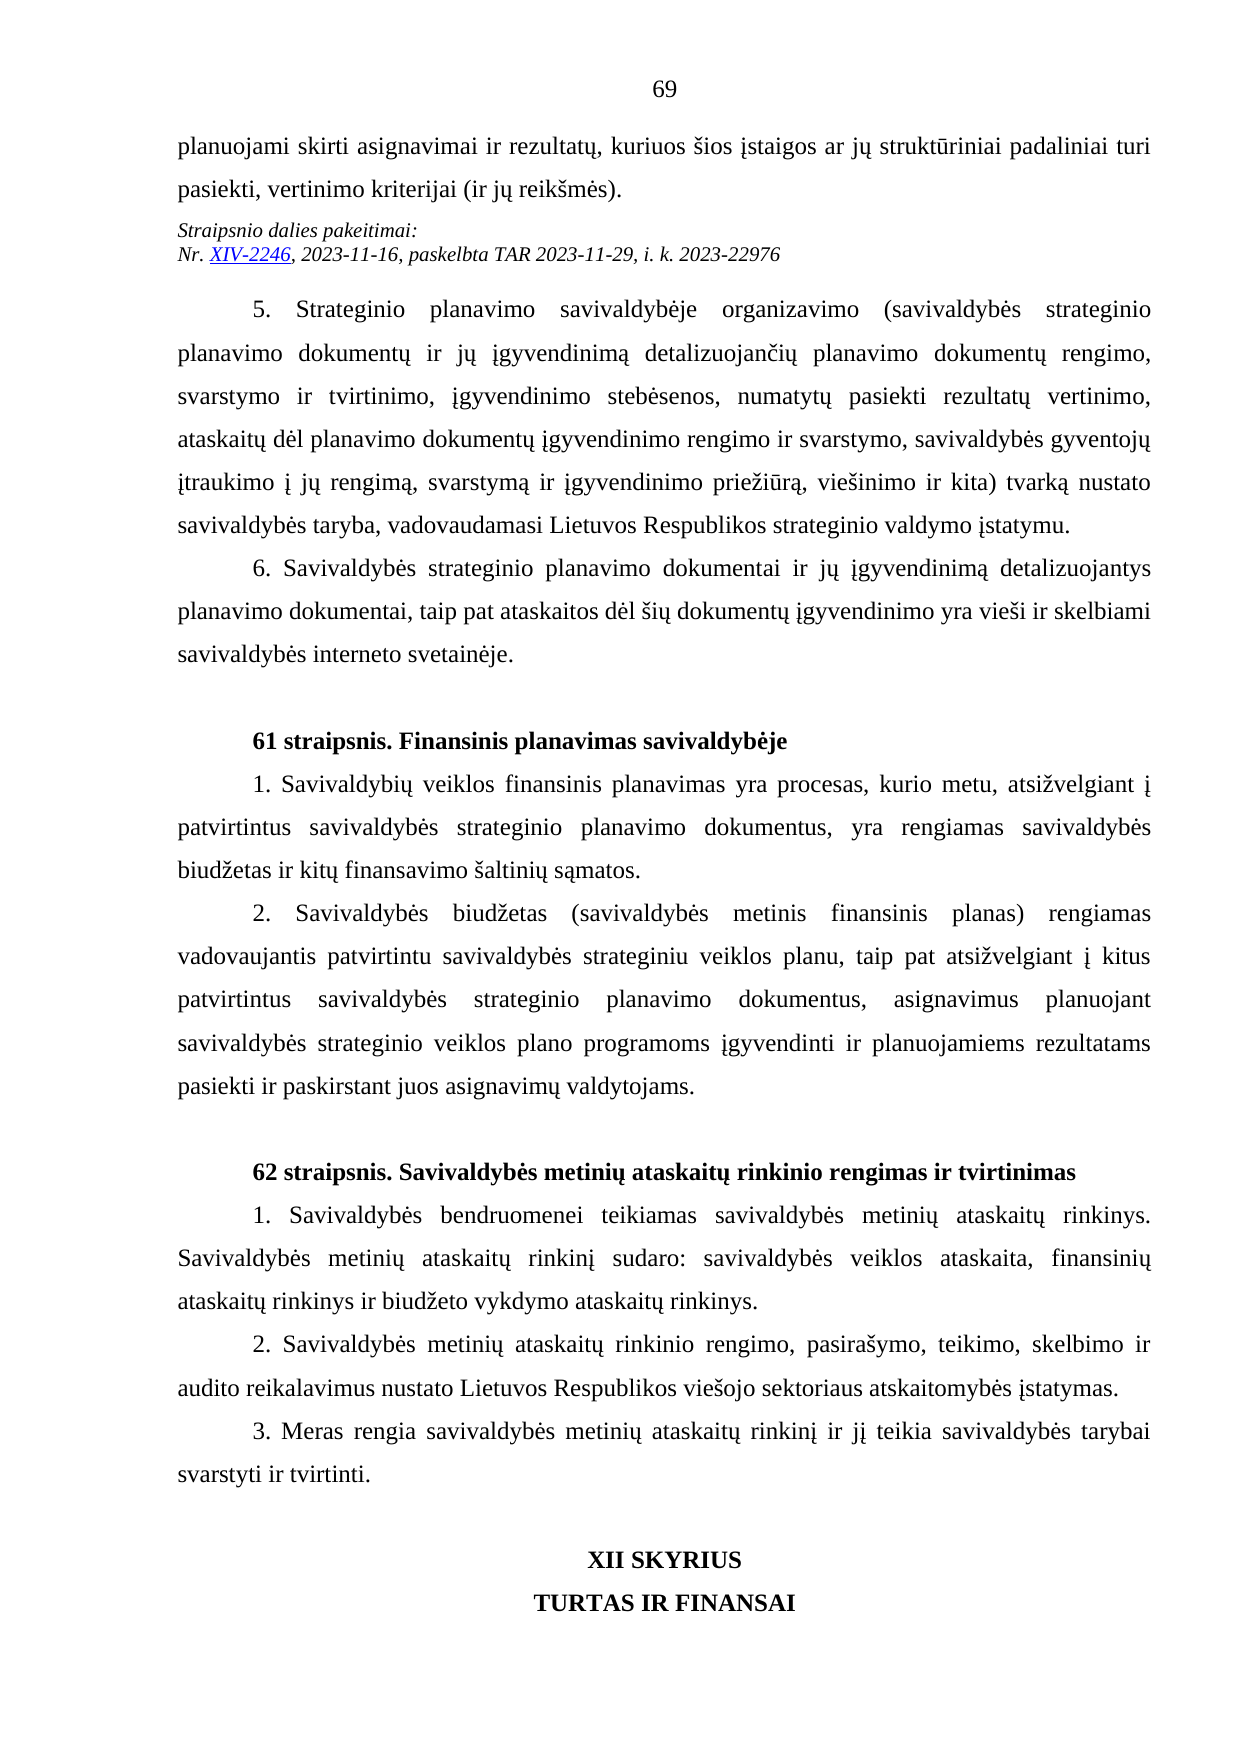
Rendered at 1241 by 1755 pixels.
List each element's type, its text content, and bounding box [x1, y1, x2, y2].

text Straipsnio dalies pakeitimai: [177, 218, 1152, 242]
text 2. Savivaldybės biudžetas (savivaldybės metinis finansinis planas) rengiamas vadovaujantis patvirtintu savivaldybės strateginiu veiklos planu, taip pat atsižvelgiant į kitus patvirtintus savivaldybės strateginio planavimo dokumentus, asignavimus planuojant savivaldybės strateginio veiklos plano programoms įgyvendinti ir planuojamiems rezultatams pasiekti ir paskirstant juos asignavimų valdytojams. [177, 898, 1152, 1099]
text Nr. XIV-2246, 2023-11-16, paskelbta TAR 2023-11-29, i. k. 2023-22976 [177, 242, 1152, 266]
text 1. Savivaldybės bendruomenei teikiamas savivaldybės metinių ataskaitų rinkinys. Savivaldybės metinių ataskaitų rinkinį sudaro: savivaldybės veiklos ataskaita, finansinių ataskaitų rinkinys ir biudžeto vykdymo ataskaitų rinkinys. [177, 1200, 1152, 1315]
text 62 straipsnis. Savivaldybės metinių ataskaitų rinkinio rengimas ir tvirtinimas [177, 1157, 1152, 1186]
text XII SKYRIUS [177, 1545, 1152, 1574]
text 1. Savivaldybių veiklos finansinis planavimas yra procesas, kurio metu, atsižvelgiant į patvirtintus savivaldybės strateginio planavimo dokumentus, yra rengiamas savivaldybės biudžetas ir kitų finansavimo šaltinių sąmatos. [177, 769, 1152, 884]
text 2. Savivaldybės metinių ataskaitų rinkinio rengimo, pasirašymo, teikimo, skelbimo ir audito reikalavimus nustato Lietuvos Respublikos viešojo sektoriaus atskaitomybės įstatymas. [177, 1329, 1152, 1401]
text 6. Savivaldybės strateginio planavimo dokumentai ir jų įgyvendinimą detalizuojantys planavimo dokumentai, taip pat ataskaitos dėl šių dokumentų įgyvendinimo yra vieši ir skelbiami savivaldybės interneto svetainėje. [177, 553, 1152, 668]
text 5. Strateginio planavimo savivaldybėje organizavimo (savivaldybės strateginio planavimo dokumentų ir jų įgyvendinimą detalizuojančių planavimo dokumentų rengimo, svarstymo ir tvirtinimo, įgyvendinimo stebėsenos, numatytų pasiekti rezultatų vertinimo, ataskaitų dėl planavimo dokumentų įgyvendinimo rengimo ir svarstymo, savivaldybės gyventojų įtraukimo į jų rengimą, svarstymą ir įgyvendinimo priežiūrą, viešinimo ir kita) tvarką nustato savivaldybės taryba, vadovaudamasi Lietuvos Respublikos strateginio valdymo įstatymu. [177, 294, 1152, 539]
text TURTAS IR FINANSAI [177, 1588, 1152, 1617]
text planuojami skirti asignavimai ir rezultatų, kuriuos šios įstaigos ar jų struktūriniai padaliniai turi pasiekti, vertinimo kriterijai (ir jų reikšmės). [177, 131, 1152, 203]
text 3. Meras rengia savivaldybės metinių ataskaitų rinkinį ir jį teikia savivaldybės tarybai svarstyti ir tvirtinti. [177, 1416, 1152, 1488]
text 61 straipsnis. Finansinis planavimas savivaldybėje [177, 726, 1152, 754]
